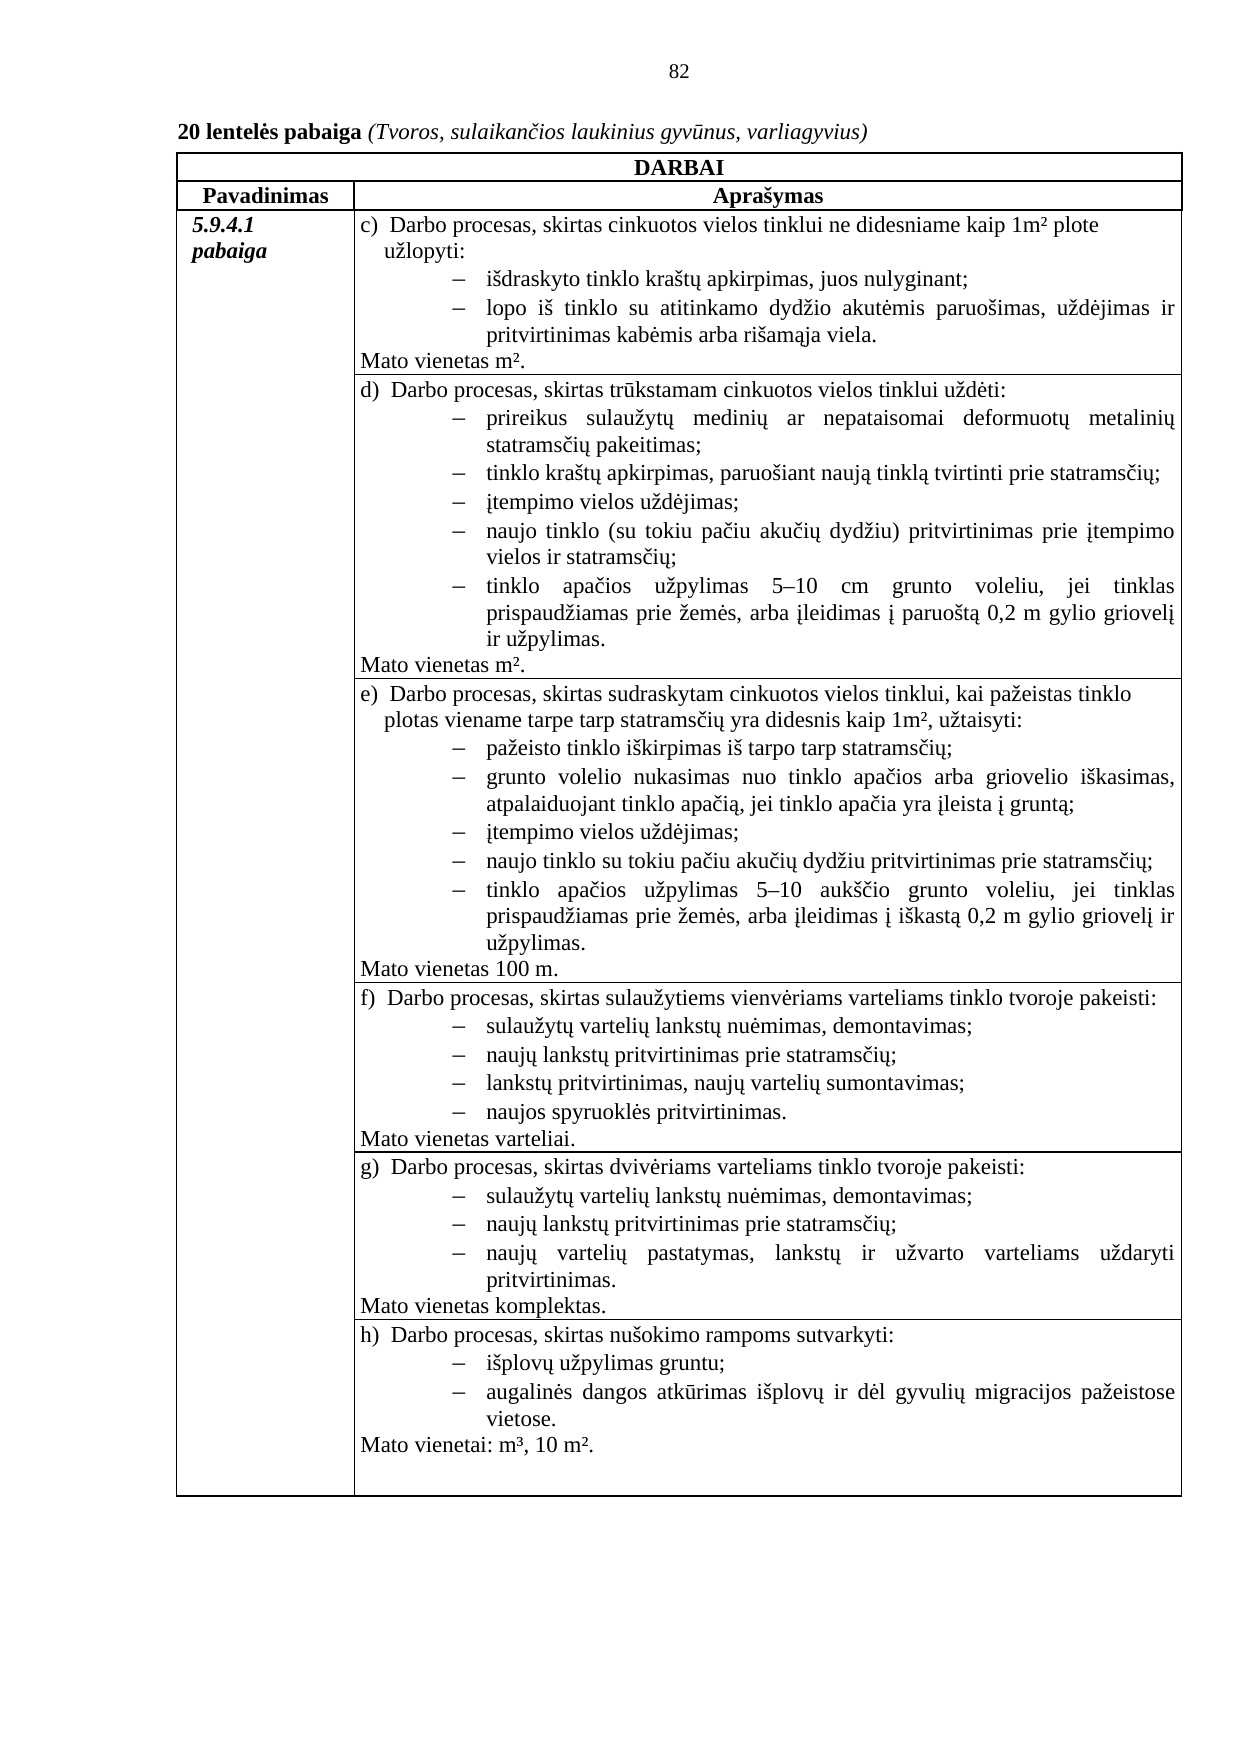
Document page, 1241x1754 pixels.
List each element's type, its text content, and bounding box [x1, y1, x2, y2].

table_cell Pavadinimas [178, 182, 353, 209]
table_cell Aprašymas [355, 182, 1181, 209]
table_cell e) Darbo procesas, skirtas sudraskytam cinkuotos vielos tinklui, kai pažeistas tinklo plotas viename tarpe tarp statramsčių yra didesnis kaip 1m², užtaisyti: – pažeisto tinklo iškirpimas iš tarpo tarp statramsčių; – grunto volelio nukasimas nuo tinklo apačios arba griovelio iškasimas, atpalaiduojant tinklo apačią, jei tinklo apačia yra įleista į gruntą; – įtempimo vielos uždėjimas; – naujo tinklo su tokiu pačiu akučių dydžiu pritvirtinimas prie statramsčių; – tinklo apačios užpylimas 5–10 aukščio grunto voleliu, jei tinklas prispaudžiamas prie žemės, arba įleidimas į iškastą 0,2 m gylio griovelį ir užpylimas. Mato vienetas 100 m. [355, 679, 1181, 982]
table_cell 5.9.4.1 pabaiga [177, 211, 354, 1495]
table_cell h) Darbo procesas, skirtas nušokimo rampoms sutvarkyti: – išplovų užpylimas gruntu; – augalinės dangos atkūrimas išplovų ir dėl gyvulių migracijos pažeistose vietose. Mato vienetai: m³, 10 m². [355, 1320, 1181, 1495]
table_cell g) Darbo procesas, skirtas dvivėriams varteliams tinklo tvoroje pakeisti: – sulaužytų vartelių lankstų nuėmimas, demontavimas; – naujų lankstų pritvirtinimas prie statramsčių; – naujų vartelių pastatymas, lankstų ir užvarto varteliams uždaryti pritvirtinimas. Mato vienetas komplektas. [355, 1153, 1181, 1319]
table_cell f) Darbo procesas, skirtas sulaužytiems vienvėriams varteliams tinklo tvoroje pakeisti: – sulaužytų vartelių lankstų nuėmimas, demontavimas; – naujų lankstų pritvirtinimas prie statramsčių; – lankstų pritvirtinimas, naujų vartelių sumontavimas; – naujos spyruoklės pritvirtinimas. Mato vienetas varteliai. [355, 983, 1181, 1151]
text 20 lentelės pabaiga (Tvoros, sulaikančios laukinius gyvūnus, varliagyvius) [177, 118, 1181, 144]
table_cell c) Darbo procesas, skirtas cinkuotos vielos tinklui ne didesniame kaip 1m² plote užlopyti: – išdraskyto tinklo kraštų apkirpimas, juos nulyginant; – lopo iš tinklo su atitinkamo dydžio akutėmis paruošimas, uždėjimas ir pritvirtinimas kabėmis arba rišamąja viela. Mato vienetas m². [355, 211, 1181, 374]
table_header DARBAI [178, 154, 1181, 180]
table_cell d) Darbo procesas, skirtas trūkstamam cinkuotos vielos tinklui uždėti: – prireikus sulaužytų medinių ar nepataisomai deformuotų metalinių statramsčių pakeitimas; – tinklo kraštų apkirpimas, paruošiant naują tinklą tvirtinti prie statramsčių; – įtempimo vielos uždėjimas; – naujo tinklo (su tokiu pačiu akučių dydžiu) pritvirtinimas prie įtempimo vielos ir statramsčių; – tinklo apačios užpylimas 5–10 cm grunto voleliu, jei tinklas prispaudžiamas prie žemės, arba įleidimas į paruoštą 0,2 m gylio griovelį ir užpylimas. Mato vienetas m². [355, 375, 1181, 678]
